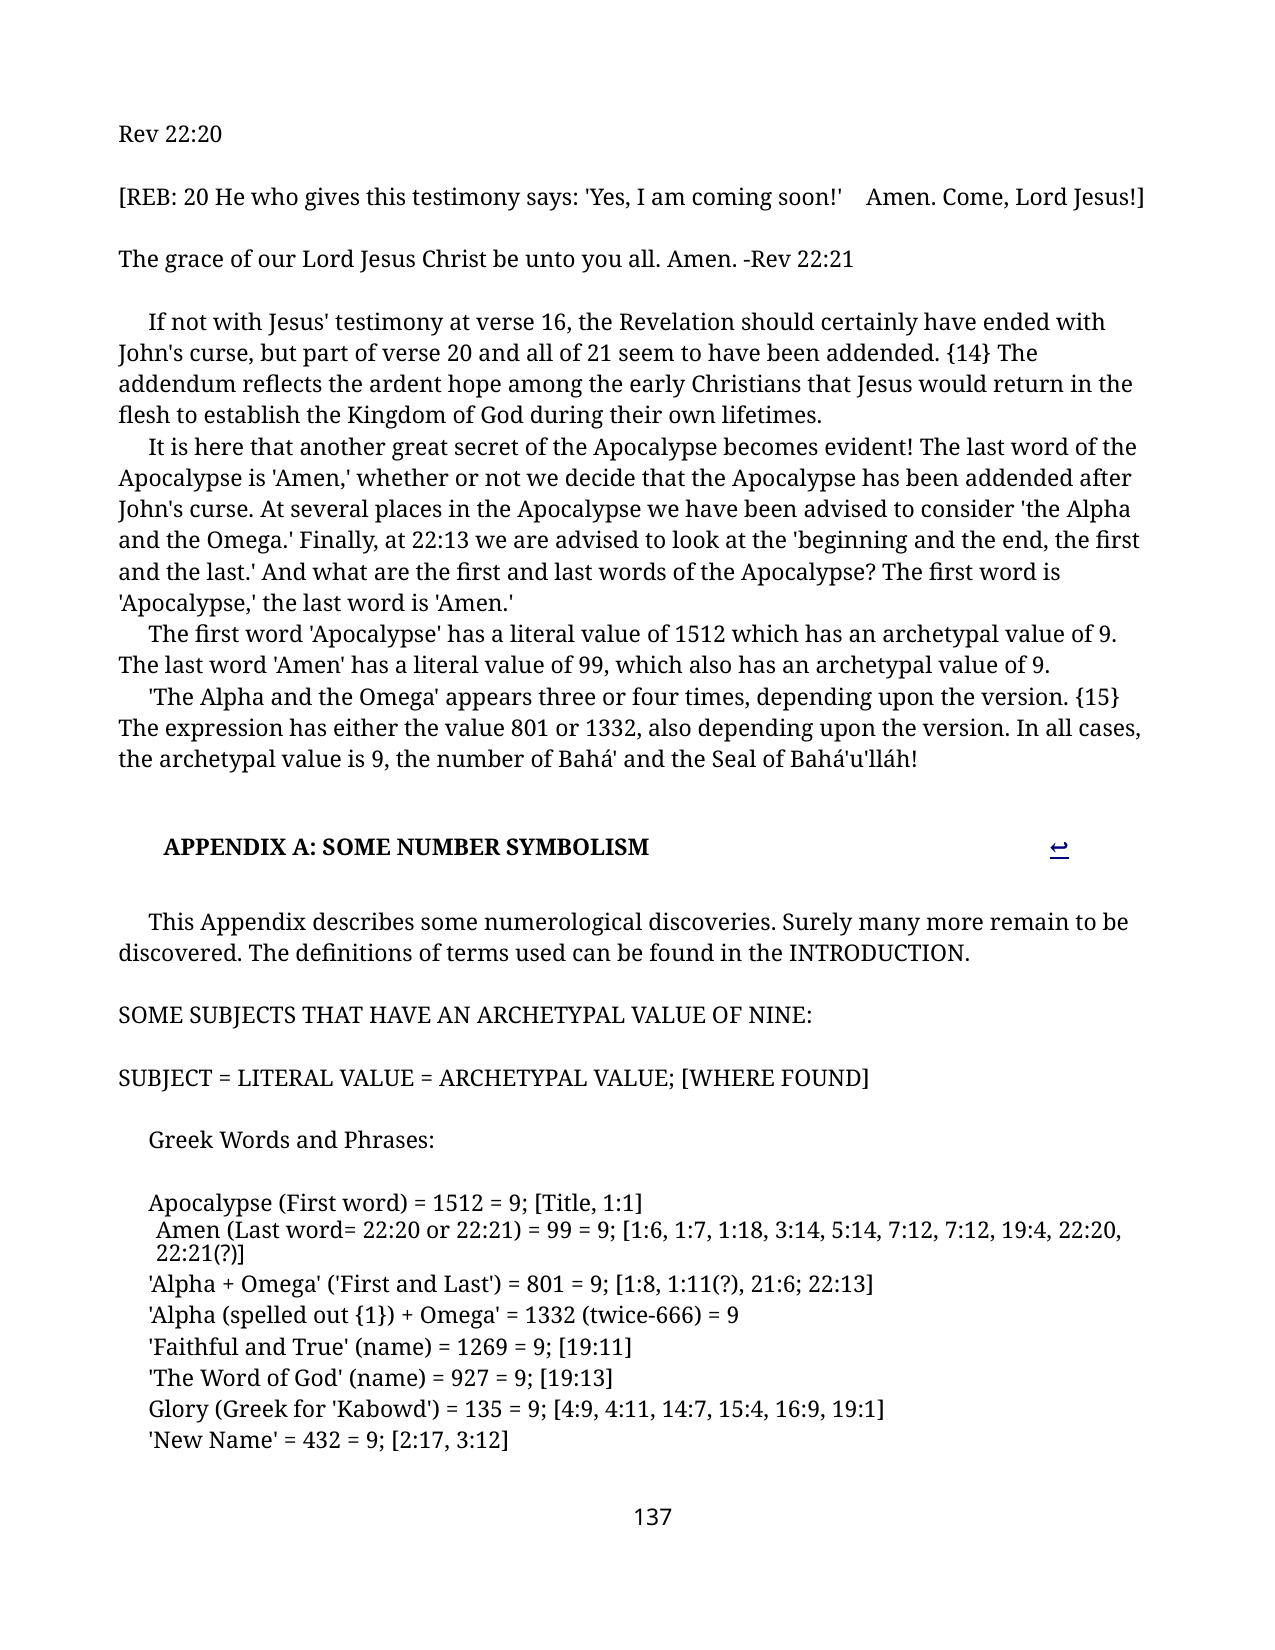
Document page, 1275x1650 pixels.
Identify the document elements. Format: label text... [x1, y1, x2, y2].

text This Appendix describes some numerological discoveries. Surely many more remain to be discovered. The definitions of terms used can be found in the INTRODUCTION. [118, 906, 1157, 968]
text 'Alpha + Omega' ('First and Last') = 801 = 9; [1:8, 1:11(?), 21:6; 22:13] [118, 1268, 1157, 1299]
text It is here that another great secret of the Apocalypse becomes evident! The last word of the Apocalypse is 'Amen,' whether or not we decide that the Apocalypse has been addended after John's curse. At several places in the Apocalypse we have been advised to consider 'the Alpha and the Omega.' Finally, at 22:13 we are advised to look at the 'beginning and the end, the first and the last.' And what are the first and last words of the Apocalypse? The first word is 'Apocalypse,' the last word is 'Amen.' [118, 431, 1157, 618]
text -Rev 22:20 [118, 118, 1157, 149]
text [REB: 20 He who gives this testimony says: 'Yes, I am coming soon!' Amen. Come, Lord Jesus!] [118, 181, 1157, 212]
text If not with Jesus' testimony at verse 16, the Revelation should certainly have ended with John's curse, but part of verse 20 and all of 21 seem to have been addended. {14} The addendum reflects the ardent hope among the early Christians that Jesus would return in the flesh to establish the Kingdom of God during their own lifetimes. [118, 306, 1157, 431]
text 'The Alpha and the Omega' appears three or four times, depending upon the version. {15} The expression has either the value 801 or 1332, also depending upon the version. In all cases, the archetypal value is 9, the number of Bahá' and the Seal of Bahá'u'lláh! [118, 681, 1157, 774]
text SOME SUBJECTS THAT HAVE AN ARCHETYPAL VALUE OF NINE: [118, 999, 1157, 1031]
list Amen (Last word= 22:20 or 22:21) = 99 = 9; [1:6, 1:7, 1:18, 3:14, 5:14, 7:12, 7:12, 19:4, 22:20, 22:21(?)] [156, 1218, 1157, 1268]
text The first word 'Apocalypse' has a literal value of 1512 which has an archetypal value of 9. The last word 'Amen' has a literal value of 99, which also has an archetypal value of 9. [118, 618, 1157, 681]
text Greek Words and Phrases: [118, 1124, 1157, 1156]
text Apocalypse (First word) = 1512 = 9; [Title, 1:1] [118, 1187, 1157, 1218]
subtitle APPENDIX A: SOME NUMBER SYMBOLISM ↩ [118, 831, 1157, 862]
text SUBJECT = LITERAL VALUE = ARCHETYPAL VALUE; [WHERE FOUND] [118, 1062, 1157, 1093]
text The grace of our Lord Jesus Christ be unto you all. Amen. -Rev 22:21 [118, 243, 1157, 274]
text 'Faithful and True' (name) = 1269 = 9; [19:11] [118, 1331, 1157, 1362]
text 'The Word of God' (name) = 927 = 9; [19:13] [118, 1362, 1157, 1393]
text 'Alpha (spelled out {1}) + Omega' = 1332 (twice-666) = 9 [118, 1299, 1157, 1331]
text 'New Name' = 432 = 9; [2:17, 3:12] [118, 1424, 1157, 1456]
text Glory (Greek for 'Kabowd') = 135 = 9; [4:9, 4:11, 14:7, 15:4, 16:9, 19:1] [118, 1393, 1157, 1424]
